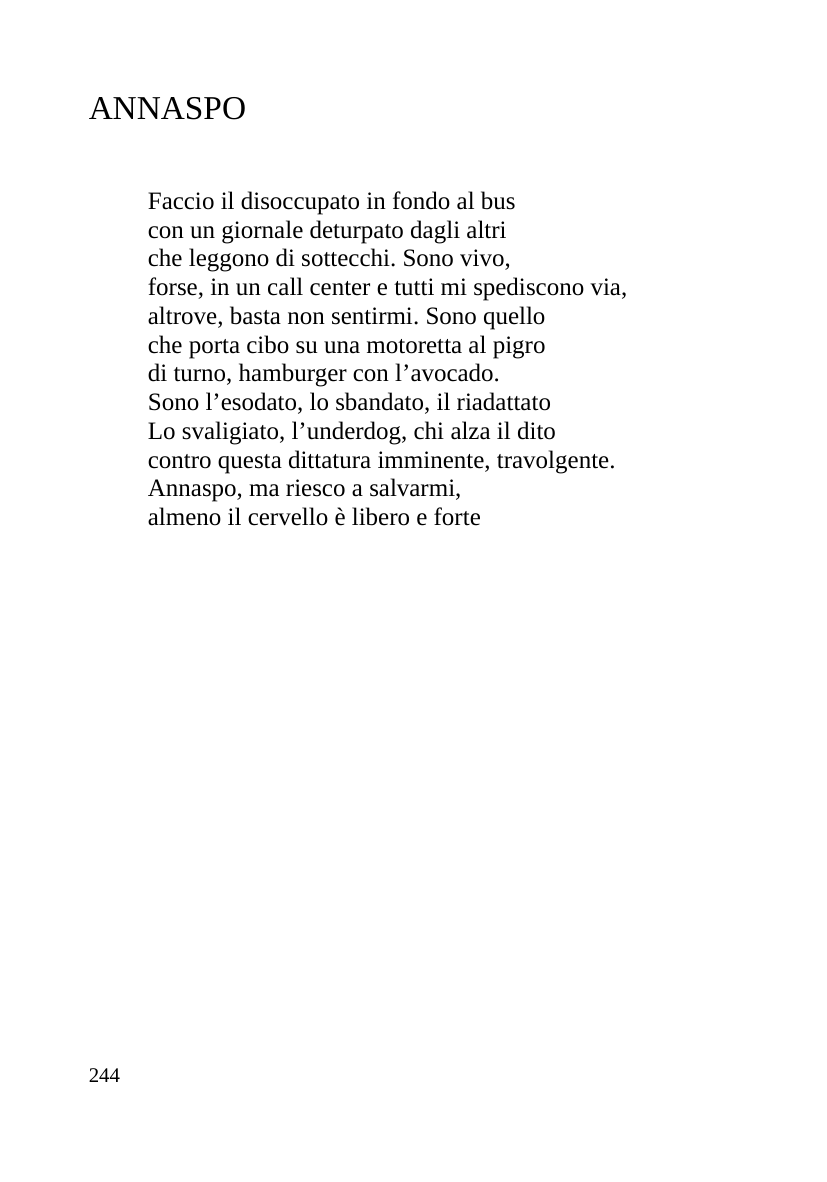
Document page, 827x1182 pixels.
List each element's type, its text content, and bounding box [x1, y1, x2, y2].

text ANNASPO [88, 88, 738, 127]
text che leggono di sottecchi. Sono vivo, [148, 243, 738, 272]
text Faccio il disoccupato in fondo al bus [148, 186, 738, 215]
text che porta cibo su una motoretta al pigro [148, 330, 738, 358]
text almeno il cervello è libero e forte [148, 502, 738, 531]
text con un giornale deturpato dagli altri [148, 215, 738, 243]
text Sono l’esodato, lo sbandato, il riadattato [148, 387, 738, 416]
text forse, in un call center e tutti mi spediscono via, [148, 272, 738, 301]
text contro questa dittatura imminente, travolgente. [148, 445, 738, 473]
text di turno, hamburger con l’avocado. [148, 358, 738, 387]
text Lo svaligiato, l’underdog, chi alza il dito [148, 416, 738, 445]
text Annaspo, ma riesco a salvarmi, [148, 473, 738, 502]
text altrove, basta non sentirmi. Sono quello [148, 301, 738, 330]
